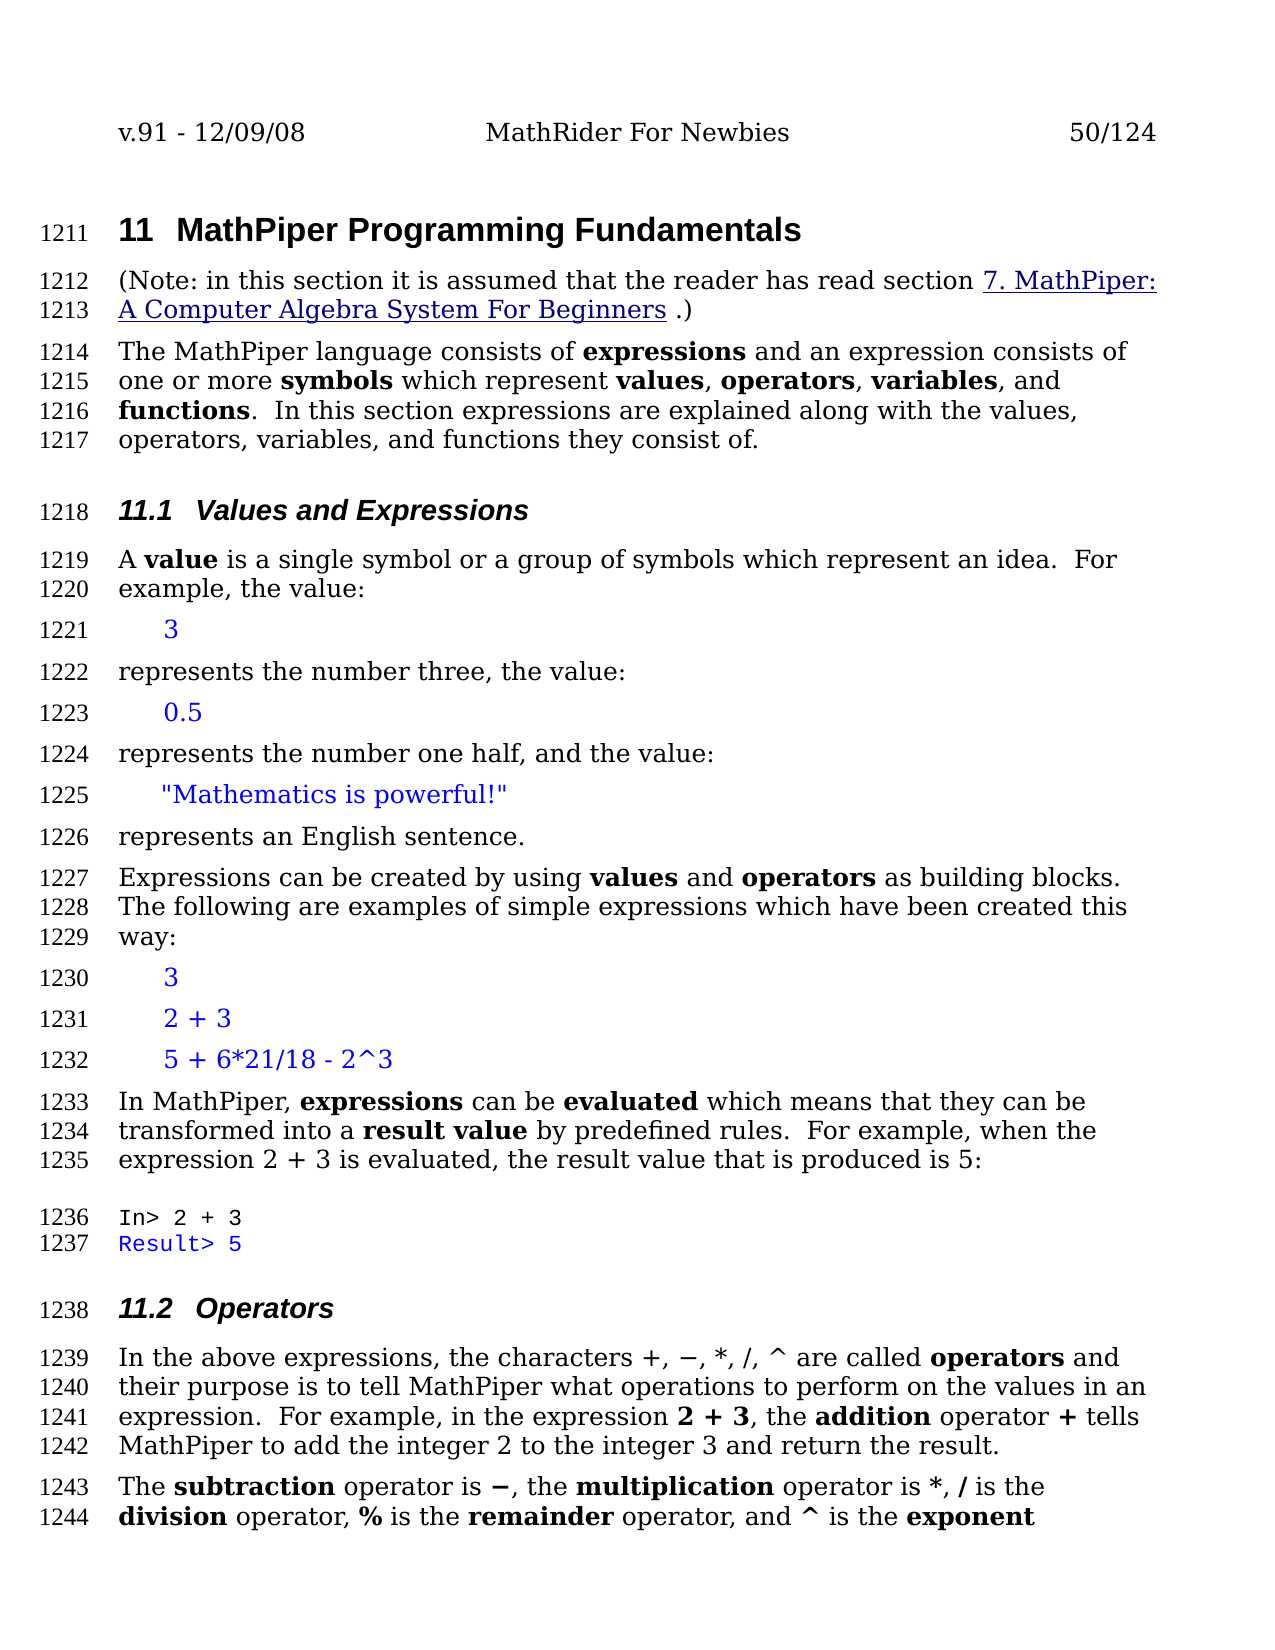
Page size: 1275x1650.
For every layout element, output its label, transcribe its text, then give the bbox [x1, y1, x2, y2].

subtitle MathPiper Programming Fundamentals [118, 210, 1157, 248]
subtitle Operators [118, 1291, 1157, 1325]
text represents the number three, the value: [118, 657, 1157, 686]
text The MathPiper language consists of expressions and an expression consists of one or more symbols which represent values, operators, variables, and functions. In this section expressions are explained along with the values, operators, variables, and functions they consist of. [118, 337, 1157, 454]
text The subtraction operator is −, the multiplication operator is *, / is the division operator, % is the remainder operator, and ^ is the exponent [118, 1472, 1157, 1531]
text In MathPiper, expressions can be evaluated which means that they can be transformed into a result value by predefined rules. For example, when the expression 2 + 3 is evaluated, the result value that is produced is 5: [118, 1087, 1157, 1174]
subtitle Values and Expressions [118, 493, 1157, 527]
text (Note: in this section it is assumed that the reader has read section 7. MathPiper: A Computer Algebra System For Beginners .) [118, 266, 1157, 325]
text In> 2 + 3 [118, 1207, 1157, 1232]
text 3 [163, 615, 1157, 644]
text 3 [163, 963, 1157, 992]
text represents an English sentence. [118, 822, 1157, 851]
text 0.5 [163, 698, 1157, 727]
text represents the number one half, and the value: [118, 739, 1157, 768]
text 5 + 6*21/18 - 2^3 [163, 1045, 1157, 1074]
text In the above expressions, the characters +, −, *, /, ^ are called operators and their purpose is to tell MathPiper what operations to perform on the values in an expression. For example, in the expression 2 + 3, the addition operator + tells MathPiper to add the integer 2 to the integer 3 and return the result. [118, 1343, 1157, 1460]
text Expressions can be created by using values and operators as building blocks. The following are examples of simple expressions which have been created this way: [118, 863, 1157, 951]
text Result> 5 [118, 1232, 1157, 1258]
text A value is a single symbol or a group of symbols which represent an idea. For example, the value: [118, 545, 1157, 603]
text 2 + 3 [163, 1004, 1157, 1033]
text "Mathematics is powerful!" [161, 781, 1157, 810]
